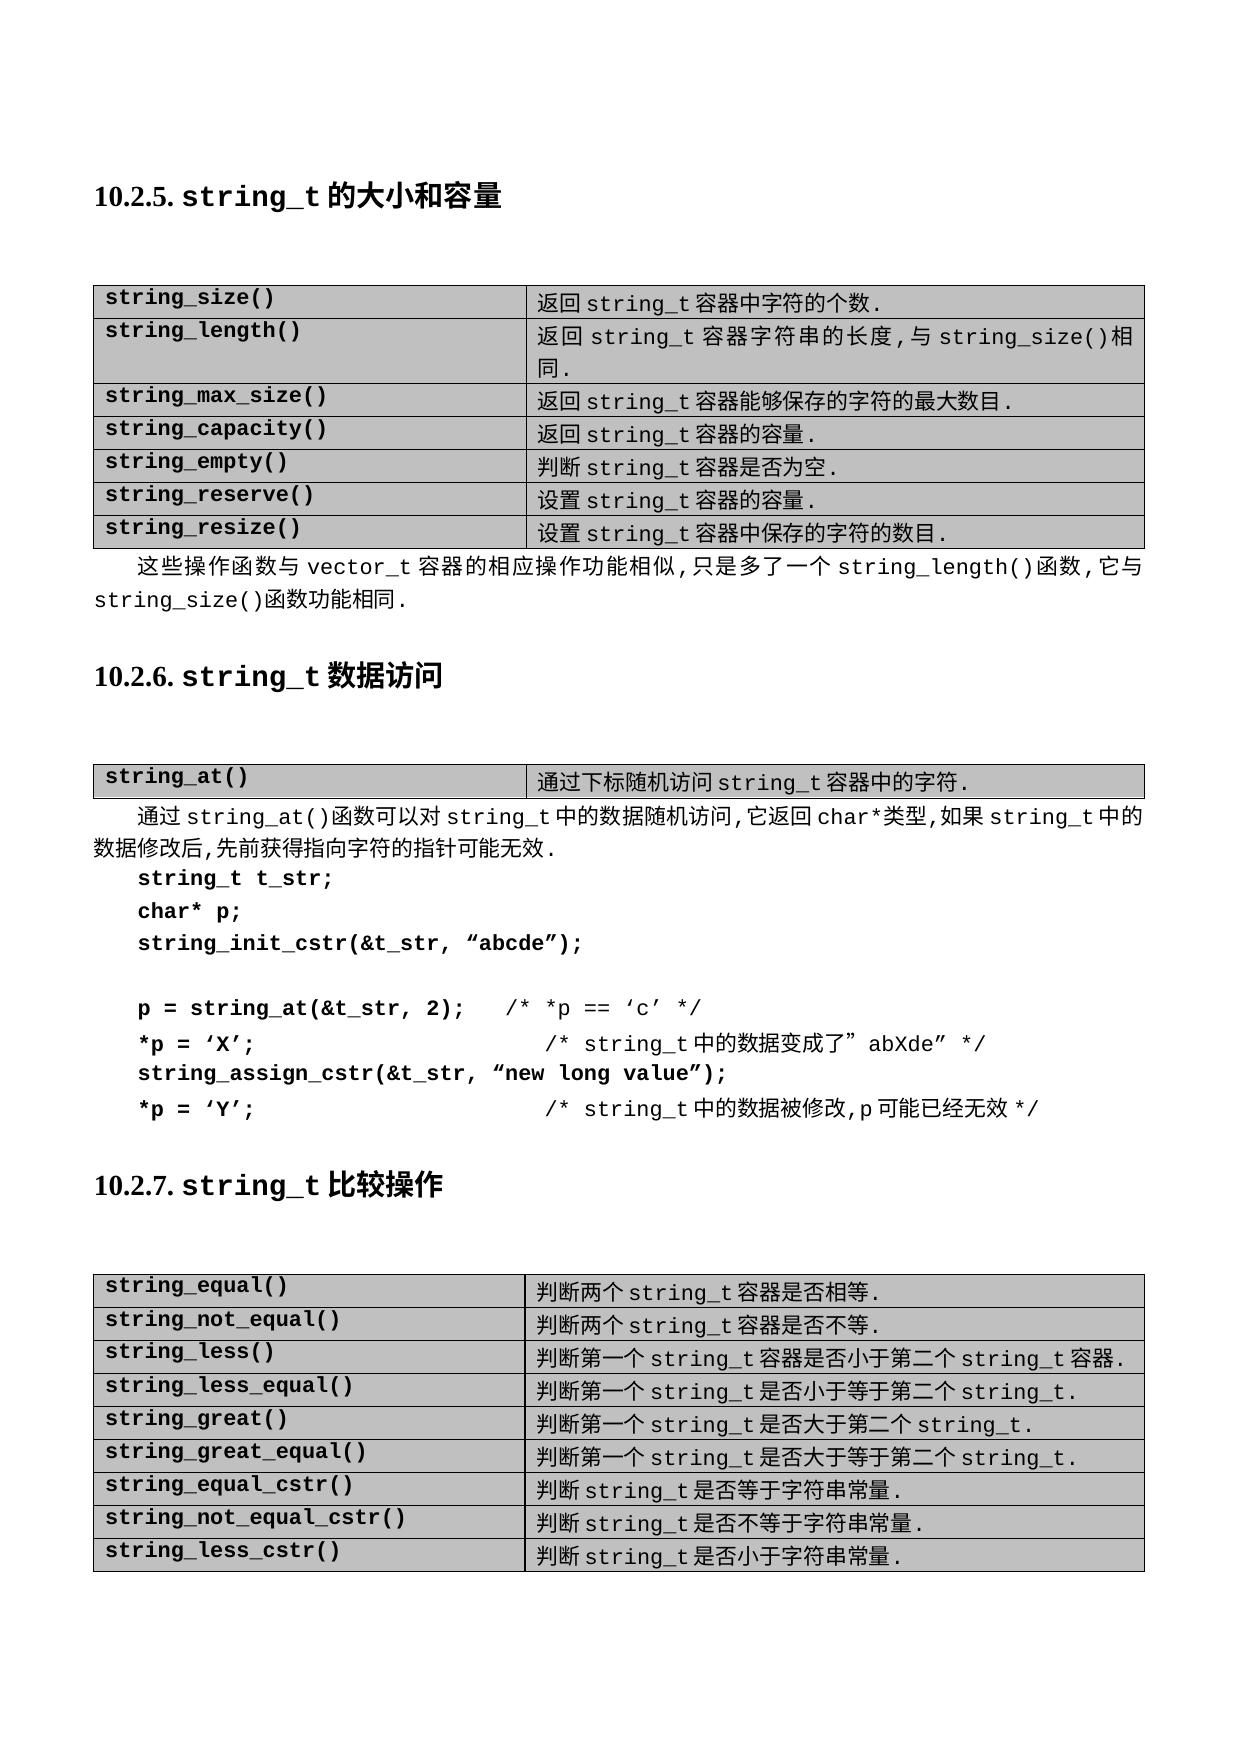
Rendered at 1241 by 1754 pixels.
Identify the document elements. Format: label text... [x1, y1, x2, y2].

subtitle string_t的大小和容量 [94, 162, 1144, 227]
table_cell string_less() [94, 1341, 524, 1373]
text string_t t_str; [94, 863, 1144, 896]
table_cell 返回string_t容器字符串的长度,与string_size()相同. [527, 319, 1144, 383]
text p = string_at(&t_str, 2); /* *p == ‘c’ */ [94, 993, 1144, 1026]
table_cell string_not_equal_cstr() [94, 1506, 524, 1538]
table_cell string_equal_cstr() [94, 1473, 524, 1505]
text *p = ‘Y’; /* string_t中的数据被修改,p可能已经无效 */ [94, 1091, 1144, 1123]
table_cell 判断string_t容器是否为空. [527, 450, 1144, 482]
table_cell string_less_cstr() [94, 1539, 524, 1571]
table_header 判断两个string_t容器是否相等. [526, 1275, 1144, 1307]
table_header string_at() [94, 765, 526, 797]
table_header 通过下标随机访问string_t容器中的字符. [527, 765, 1144, 797]
table_cell 判断string_t是否等于字符串常量. [526, 1473, 1144, 1505]
table_cell string_great() [94, 1407, 524, 1439]
table_cell string_capacity() [94, 417, 526, 449]
table_cell 判断string_t是否小于字符串常量. [526, 1539, 1144, 1571]
table_cell 判断第一个string_t是否小于等于第二个string_t. [526, 1374, 1144, 1406]
table_cell 判断第一个string_t是否大于等于第二个string_t. [526, 1440, 1144, 1472]
table_cell 返回string_t容器能够保存的字符的最大数目. [527, 384, 1144, 416]
table_cell 设置string_t容器的容量. [527, 483, 1144, 515]
table_cell string_great_equal() [94, 1440, 524, 1472]
table_cell string_max_size() [94, 384, 526, 416]
text char* p; [94, 896, 1144, 928]
table_cell string_reserve() [94, 483, 526, 515]
table_header string_equal() [94, 1275, 524, 1307]
table_cell string_length() [94, 319, 526, 383]
table_cell 判断第一个string_t容器是否小于第二个string_t容器. [526, 1341, 1144, 1373]
table_header 返回string_t容器中字符的个数. [527, 286, 1144, 318]
text string_assign_cstr(&t_str, “new long value”); [94, 1058, 1144, 1091]
text string_init_cstr(&t_str, “abcde”); [94, 928, 1144, 961]
subtitle string_t比较操作 [94, 1151, 1144, 1216]
subtitle string_t数据访问 [94, 641, 1144, 706]
table_cell string_resize() [94, 516, 526, 548]
table_cell 返回string_t容器的容量. [527, 417, 1144, 449]
table_cell string_not_equal() [94, 1308, 524, 1340]
table_cell string_less_equal() [94, 1374, 524, 1406]
table_cell string_empty() [94, 450, 526, 482]
text 通过string_at()函数可以对string_t中的数据随机访问,它返回char*类型,如果string_t中的数据修改后,先前获得指向字符的指针可能无效. [94, 799, 1144, 863]
table_cell 判断第一个string_t是否大于第二个string_t. [526, 1407, 1144, 1439]
table_cell 判断string_t是否不等于字符串常量. [526, 1506, 1144, 1538]
text 这些操作函数与vector_t容器的相应操作功能相似,只是多了一个string_length()函数,它与string_size()函数功能相同. [94, 549, 1144, 614]
text *p = ‘X’; /* string_t中的数据变成了”abXde” */ [94, 1026, 1144, 1058]
table_cell 设置string_t容器中保存的字符的数目. [527, 516, 1144, 548]
table_cell 判断两个string_t容器是否不等. [526, 1308, 1144, 1340]
table_header string_size() [94, 286, 526, 318]
